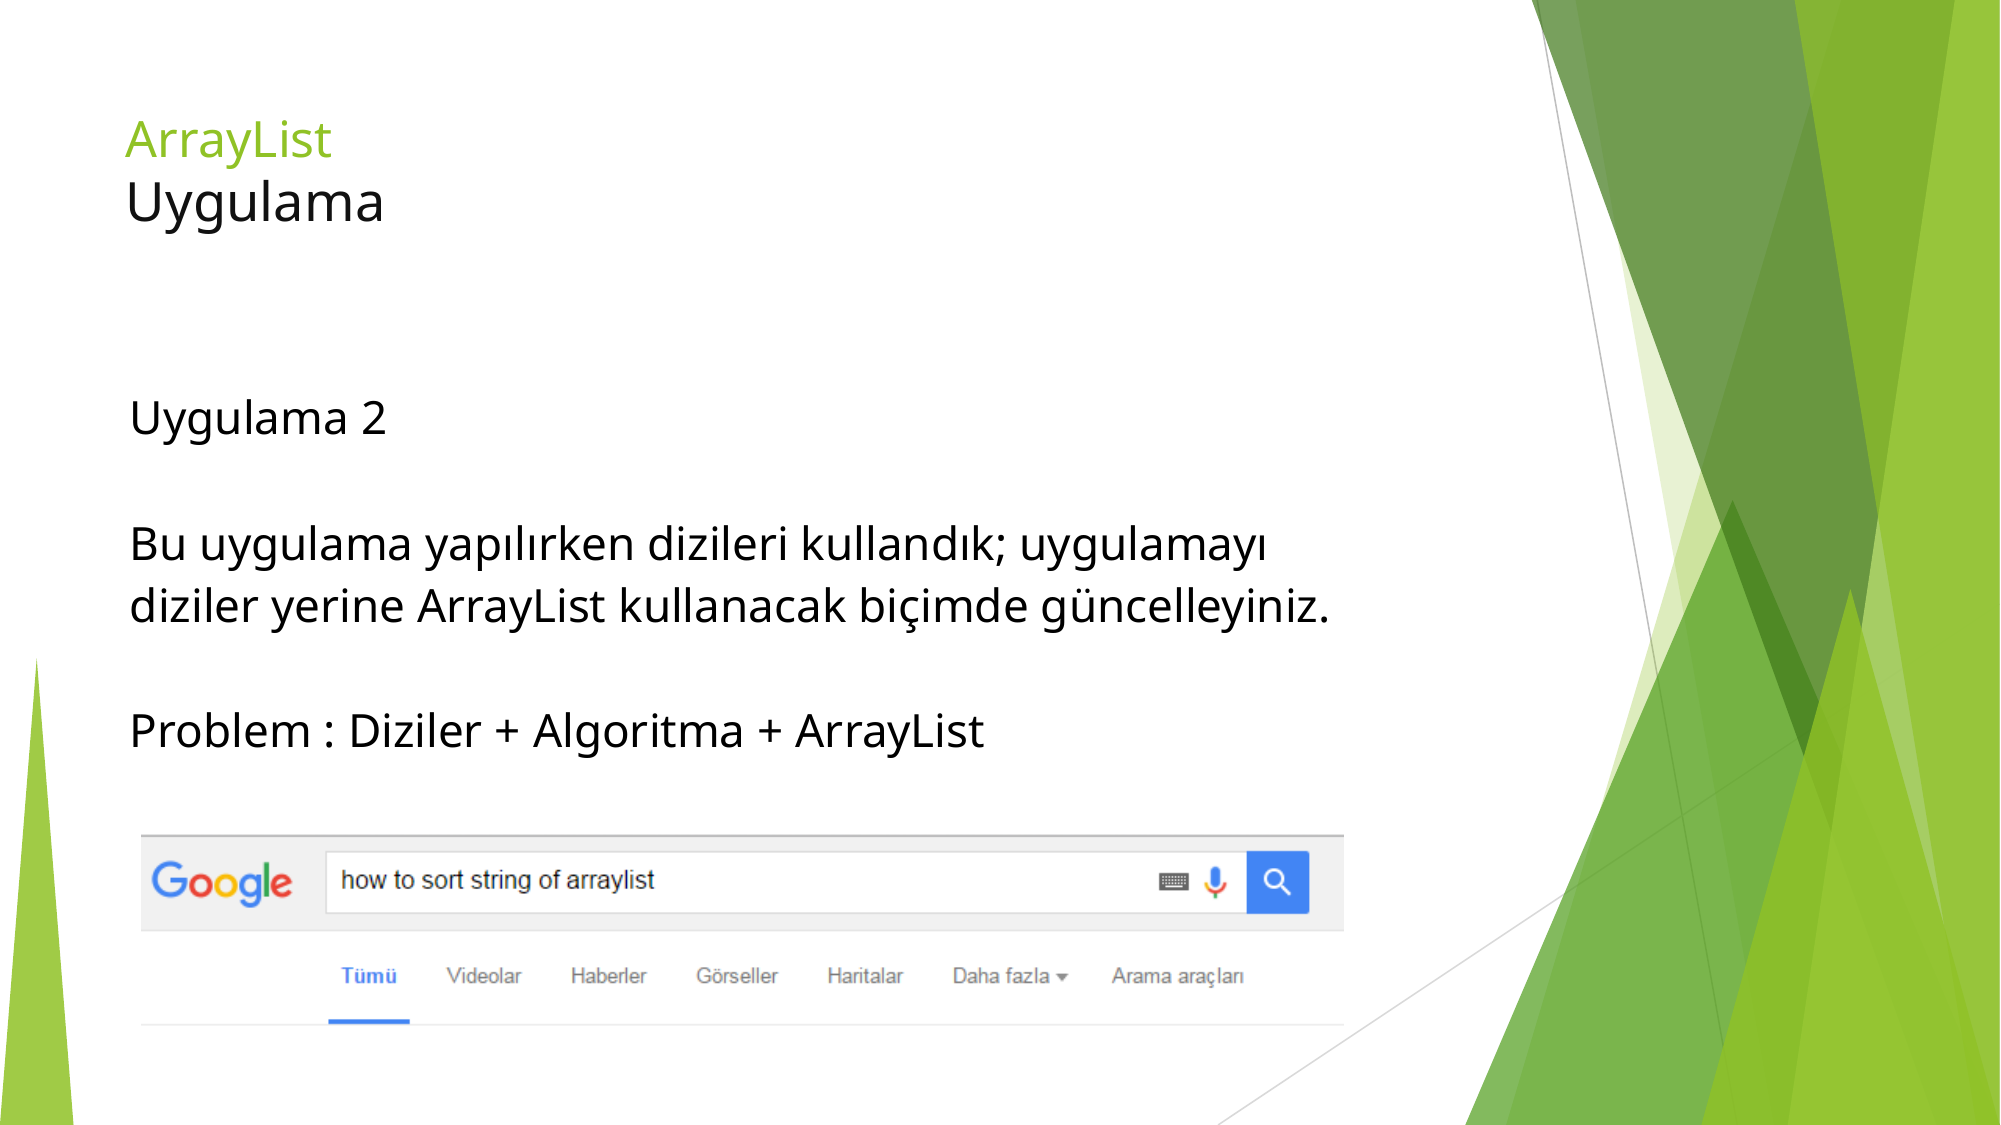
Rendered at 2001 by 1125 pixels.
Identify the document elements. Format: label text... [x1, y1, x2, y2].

text_box Uygulama 2 Bu uygulama yapılırken dizileri kullandık; uygulamayı diziler yerine ArrayList kullanacak biçimde güncelleyiniz. Problem : Diziler + Algoritma + ArrayList [129, 335, 1335, 875]
picture [141, 834, 1344, 1040]
title ArrayList Uygulama [111, 99, 1522, 317]
